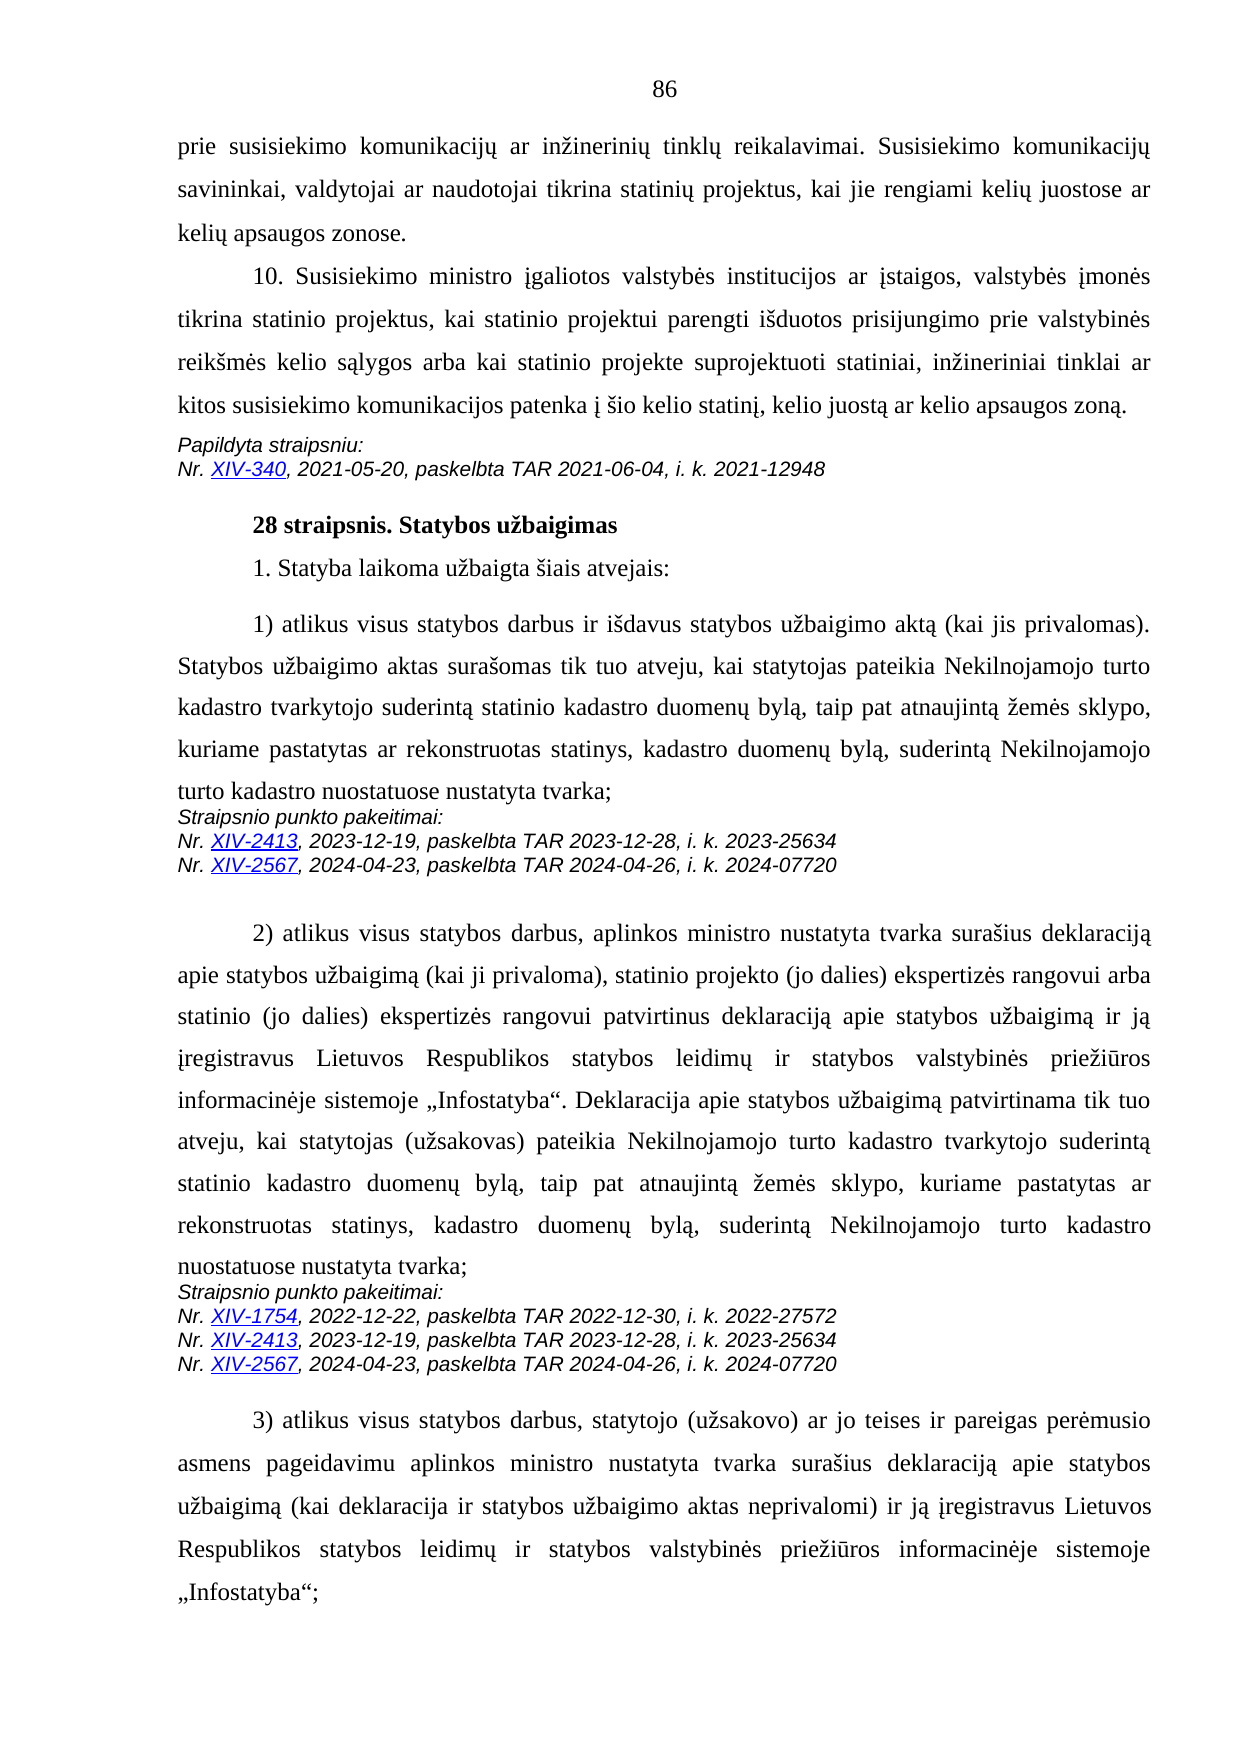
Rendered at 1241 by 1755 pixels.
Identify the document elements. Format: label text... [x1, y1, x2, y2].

text Nr. XIV-2413, 2023-12-19, paskelbta TAR 2023-12-28, i. k. 2023-25634 [177, 1328, 1152, 1352]
text Nr. XIV-340, 2021-05-20, paskelbta TAR 2021-06-04, i. k. 2021-12948 [177, 457, 1152, 481]
text 28 straipsnis. Statybos užbaigimas [177, 510, 1152, 539]
text Nr. XIV-1754, 2022-12-22, paskelbta TAR 2022-12-30, i. k. 2022-27572 [177, 1304, 1152, 1328]
text 1) atlikus visus statybos darbus ir išdavus statybos užbaigimo aktą (kai jis privalomas). Statybos užbaigimo aktas surašomas tik tuo atveju, kai statytojas pateikia Nekilnojamojo turto kadastro tvarkytojo suderintą statinio kadastro duomenų bylą, taip pat atnaujintą žemės sklypo, kuriame pastatytas ar rekonstruotas statinys, kadastro duomenų bylą, suderintą Nekilnojamojo turto kadastro nuostatuose nustatyta tvarka; [177, 596, 1152, 804]
text Nr. XIV-2567, 2024-04-23, paskelbta TAR 2024-04-26, i. k. 2024-07720 [177, 1352, 1152, 1376]
text Straipsnio punkto pakeitimai: [177, 804, 1152, 828]
text 10. Susisiekimo ministro įgaliotos valstybės institucijos ar įstaigos, valstybės įmonės tikrina statinio projektus, kai statinio projektui parengti išduotos prisijungimo prie valstybinės reikšmės kelio sąlygos arba kai statinio projekte suprojektuoti statiniai, inžineriniai tinklai ar kitos susisiekimo komunikacijos patenka į šio kelio statinį, kelio juostą ar kelio apsaugos zoną. [177, 261, 1152, 419]
text prie susisiekimo komunikacijų ar inžinerinių tinklų reikalavimai. Susisiekimo komunikacijų savininkai, valdytojai ar naudotojai tikrina statinių projektus, kai jie rengiami kelių juostose ar kelių apsaugos zonose. [177, 131, 1152, 246]
text Papildyta straipsniu: [177, 433, 1152, 457]
text Nr. XIV-2567, 2024-04-23, paskelbta TAR 2024-04-26, i. k. 2024-07720 [177, 852, 1152, 876]
text Nr. XIV-2413, 2023-12-19, paskelbta TAR 2023-12-28, i. k. 2023-25634 [177, 828, 1152, 852]
text 1. Statyba laikoma užbaigta šiais atvejais: [177, 553, 1152, 582]
text 2) atlikus visus statybos darbus, aplinkos ministro nustatyta tvarka surašius deklaraciją apie statybos užbaigimą (kai ji privaloma), statinio projekto (jo dalies) ekspertizės rangovui arba statinio (jo dalies) ekspertizės rangovui patvirtinus deklaraciją apie statybos užbaigimą ir ją įregistravus Lietuvos Respublikos statybos leidimų ir statybos valstybinės priežiūros informacinėje sistemoje „Infostatyba“. Deklaracija apie statybos užbaigimą patvirtinama tik tuo atveju, kai statytojas (užsakovas) pateikia Nekilnojamojo turto kadastro tvarkytojo suderintą statinio kadastro duomenų bylą, taip pat atnaujintą žemės sklypo, kuriame pastatytas ar rekonstruotas statinys, kadastro duomenų bylą, suderintą Nekilnojamojo turto kadastro nuostatuose nustatyta tvarka; [177, 905, 1152, 1280]
text 3) atlikus visus statybos darbus, statytojo (užsakovo) ar jo teises ir pareigas perėmusio asmens pageidavimu aplinkos ministro nustatyta tvarka surašius deklaraciją apie statybos užbaigimą (kai deklaracija ir statybos užbaigimo aktas neprivalomi) ir ją įregistravus Lietuvos Respublikos statybos leidimų ir statybos valstybinės priežiūros informacinėje sistemoje „Infostatyba“; [177, 1405, 1152, 1606]
text Straipsnio punkto pakeitimai: [177, 1280, 1152, 1304]
